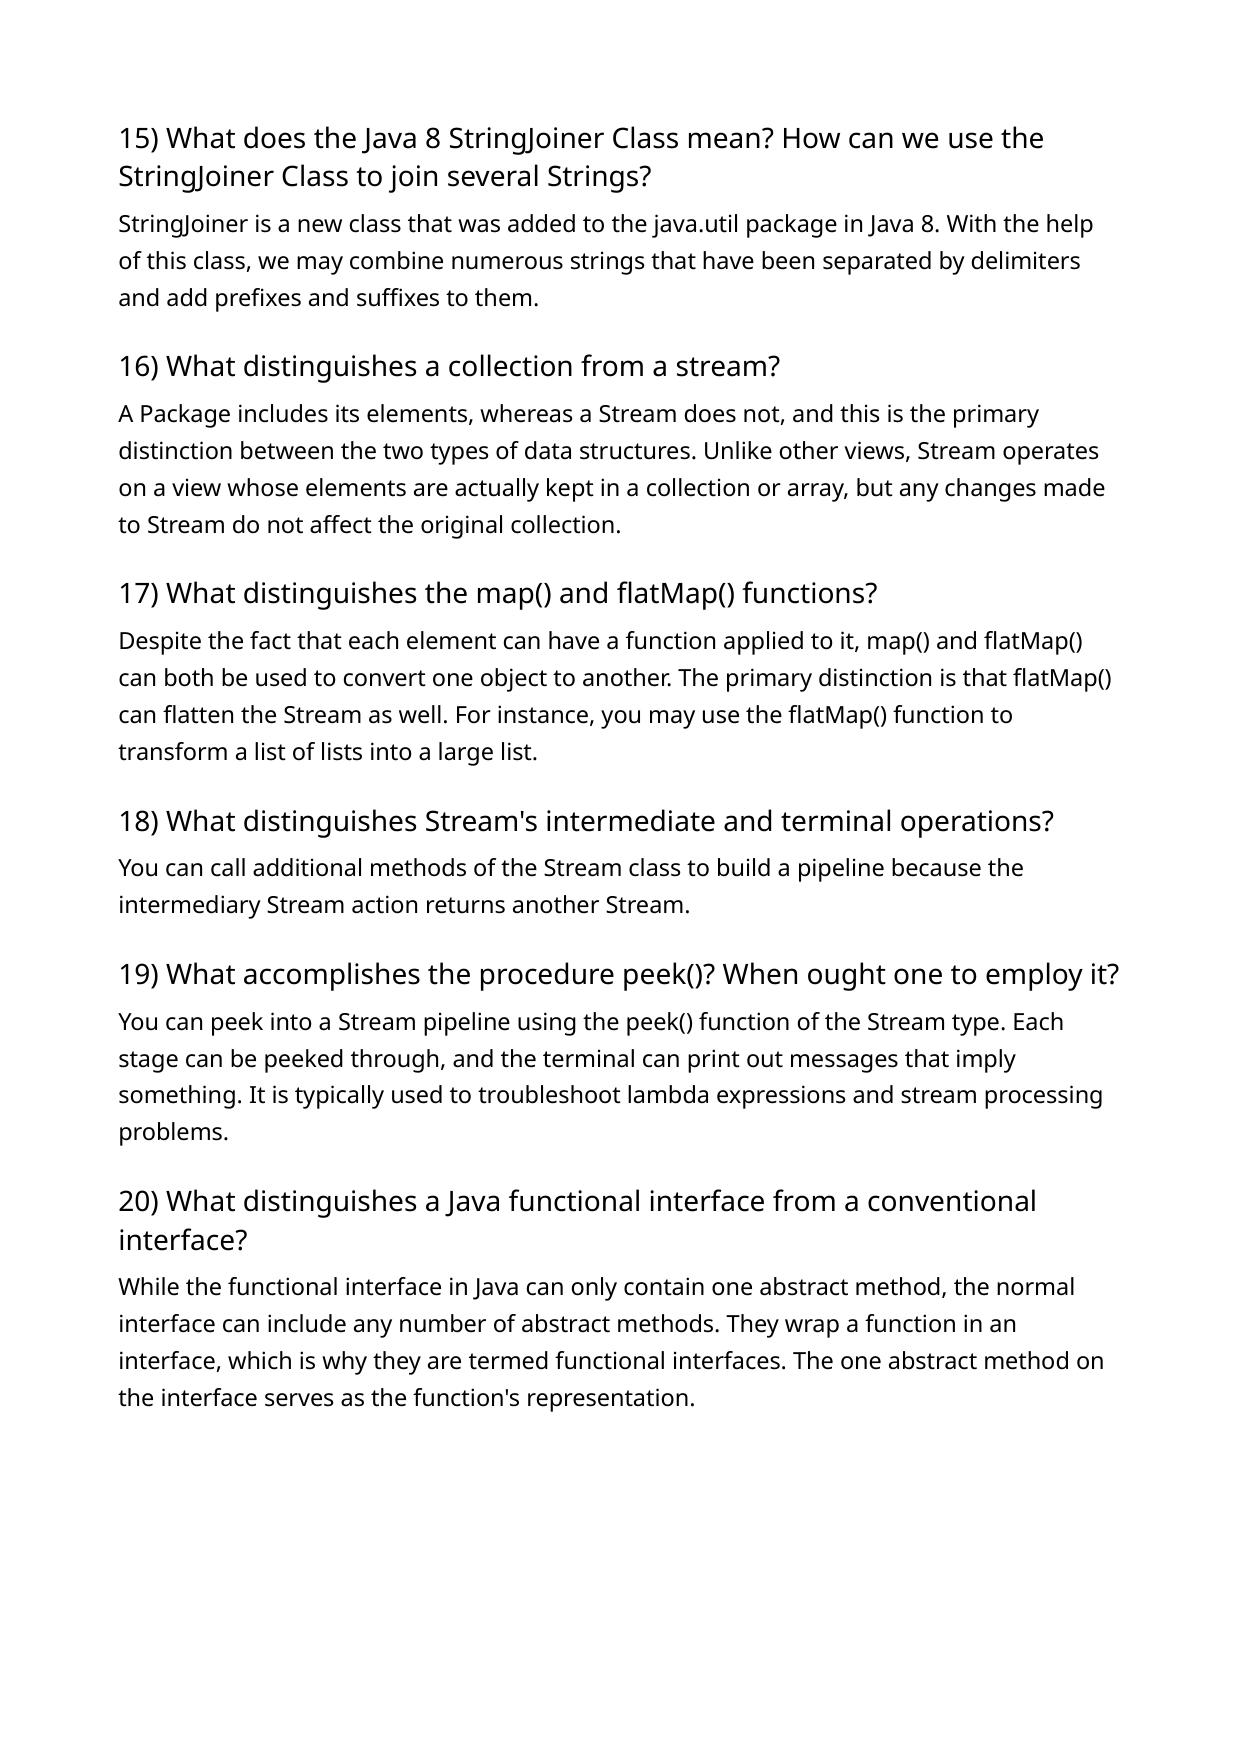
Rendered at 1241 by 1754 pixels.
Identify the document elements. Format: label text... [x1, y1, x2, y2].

text You can peek into a Stream pipeline using the peek() function of the Stream type. Each stage can be peeked through, and the terminal can print out messages that imply something. It is typically used to troubleshoot lambda expressions and stream processing problems. [118, 1005, 1122, 1148]
text While the functional interface in Java can only contain one abstract method, the normal interface can include any number of abstract methods. They wrap a function in an interface, which is why they are termed functional interfaces. The one abstract method on the interface serves as the function's representation. [118, 1271, 1122, 1413]
subtitle 15) What does the Java 8 StringJoiner Class mean? How can we use the StringJoiner Class to join several Strings? [118, 118, 1122, 195]
text Despite the fact that each element can have a function applied to it, map() and flatMap() can both be used to convert one object to another. The primary distinction is that flatMap() can flatten the Stream as well. For instance, you may use the flatMap() function to transform a list of lists into a large list. [118, 625, 1122, 767]
text A Package includes its elements, whereas a Stream does not, and this is the primary distinction between the two types of data structures. Unlike other views, Stream operates on a view whose elements are actually kept in a collection or array, but any changes made to Stream do not affect the original collection. [118, 398, 1122, 540]
text StringJoiner is a new class that was added to the java.util package in Java 8. With the help of this class, we may combine numerous strings that have been separated by delimiters and add prefixes and suffixes to them. [118, 207, 1122, 313]
subtitle 18) What distinguishes Stream's intermediate and terminal operations? [118, 801, 1122, 839]
subtitle 19) What accomplishes the procedure peek()? When ought one to employ it? [118, 954, 1122, 993]
subtitle 16) What distinguishes a collection from a stream? [118, 347, 1122, 385]
text You can call additional methods of the Stream class to build a pipeline because the intermediary Stream action returns another Stream. [118, 852, 1122, 921]
subtitle 17) What distinguishes the map() and flatMap() functions? [118, 574, 1122, 612]
subtitle 20) What distinguishes a Java functional interface from a conventional interface? [118, 1182, 1122, 1258]
